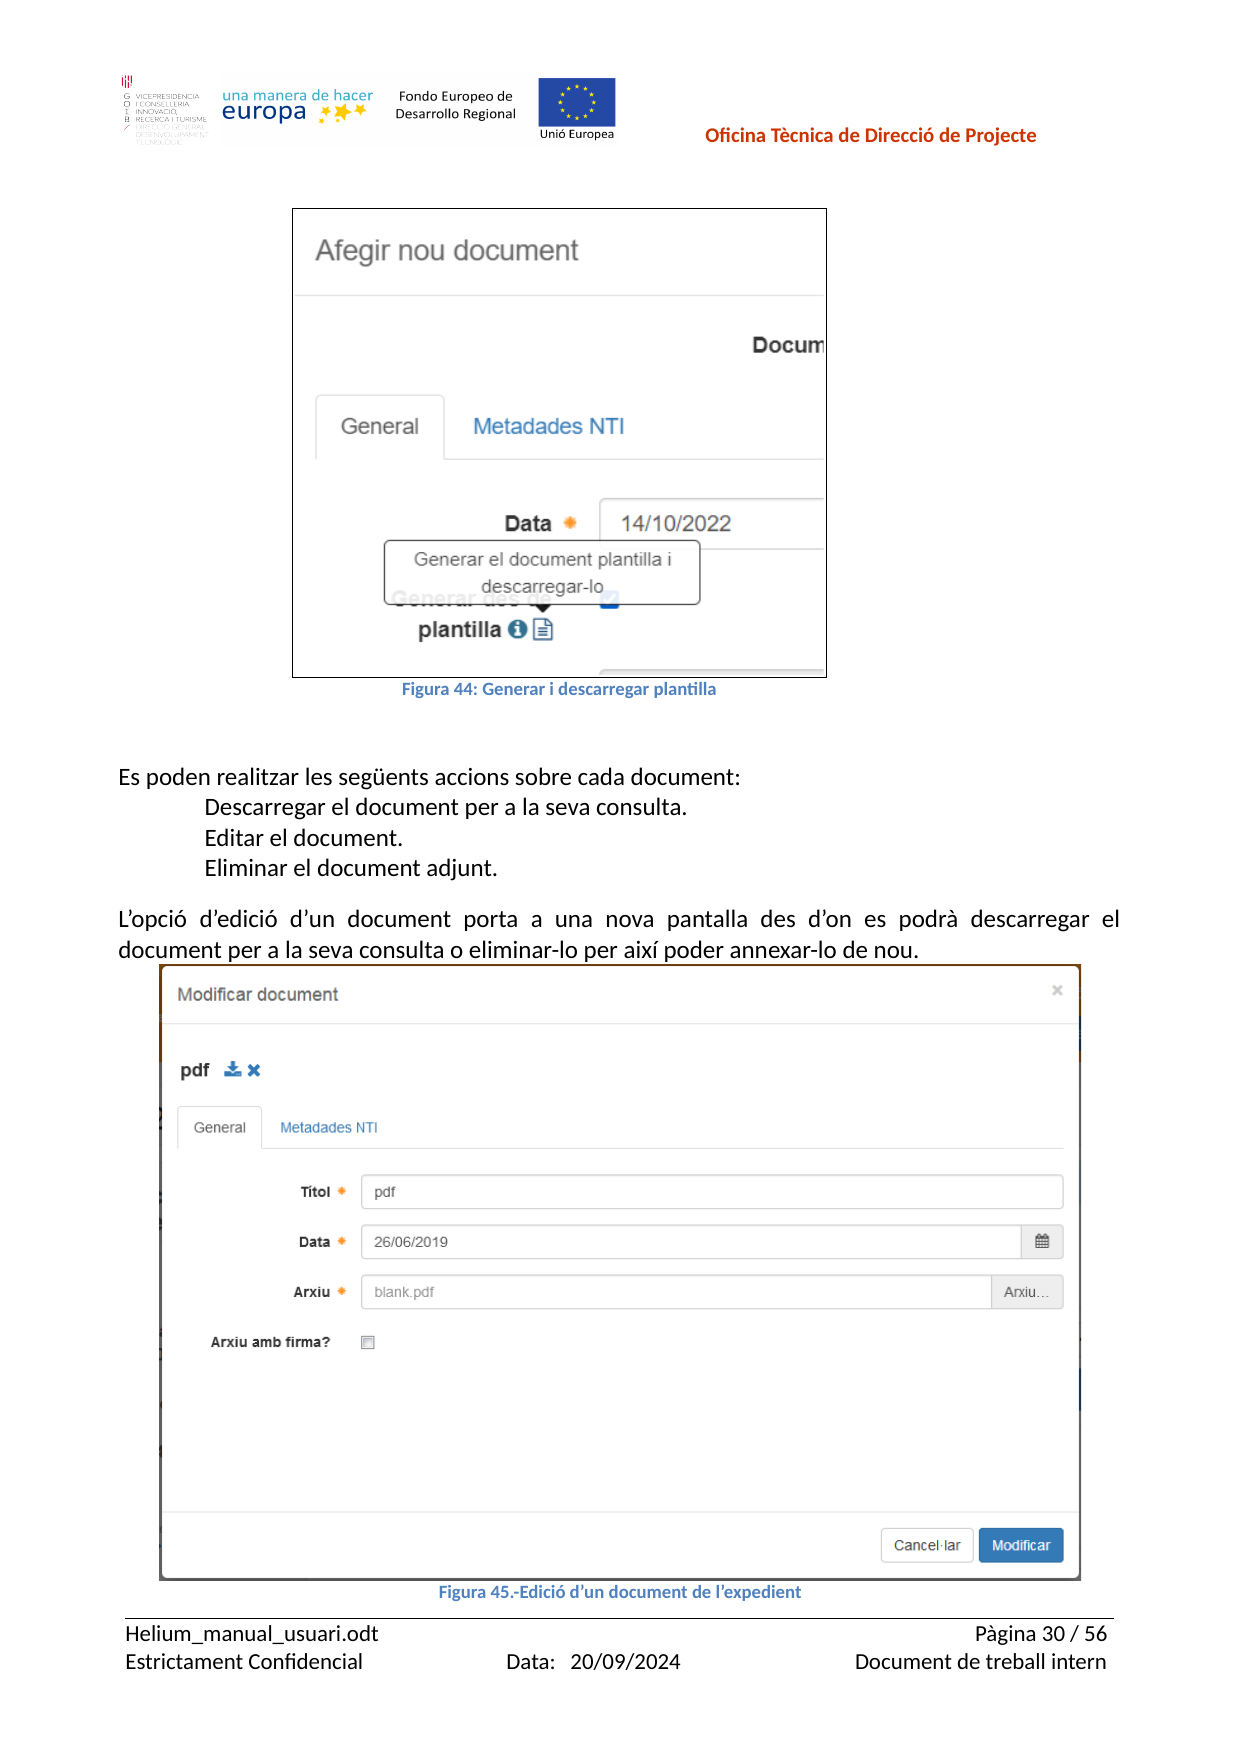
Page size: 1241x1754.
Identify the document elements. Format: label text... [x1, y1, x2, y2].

text Es poden realitzar les següents accions sobre cada document: [118, 761, 1122, 791]
text L’opció d’edició d’un document porta a una nova pantalla des d’on es podrà descarregar el document per a la seva consulta o eliminar-lo per així poder annexar-lo de nou. [118, 903, 1122, 964]
list Descarregar el document per a la seva consulta. [193, 791, 1122, 822]
list Eliminar el document adjunt. [193, 852, 1122, 883]
picture [219, 73, 621, 147]
picture [118, 73, 213, 147]
picture [159, 964, 1082, 1581]
text Figura 44: Generar i descarregar plantilla [225, 208, 894, 700]
text Figura 45.-Edició d’un document de l’expedient [118, 1578, 1122, 1603]
list Editar el document. [193, 822, 1122, 852]
